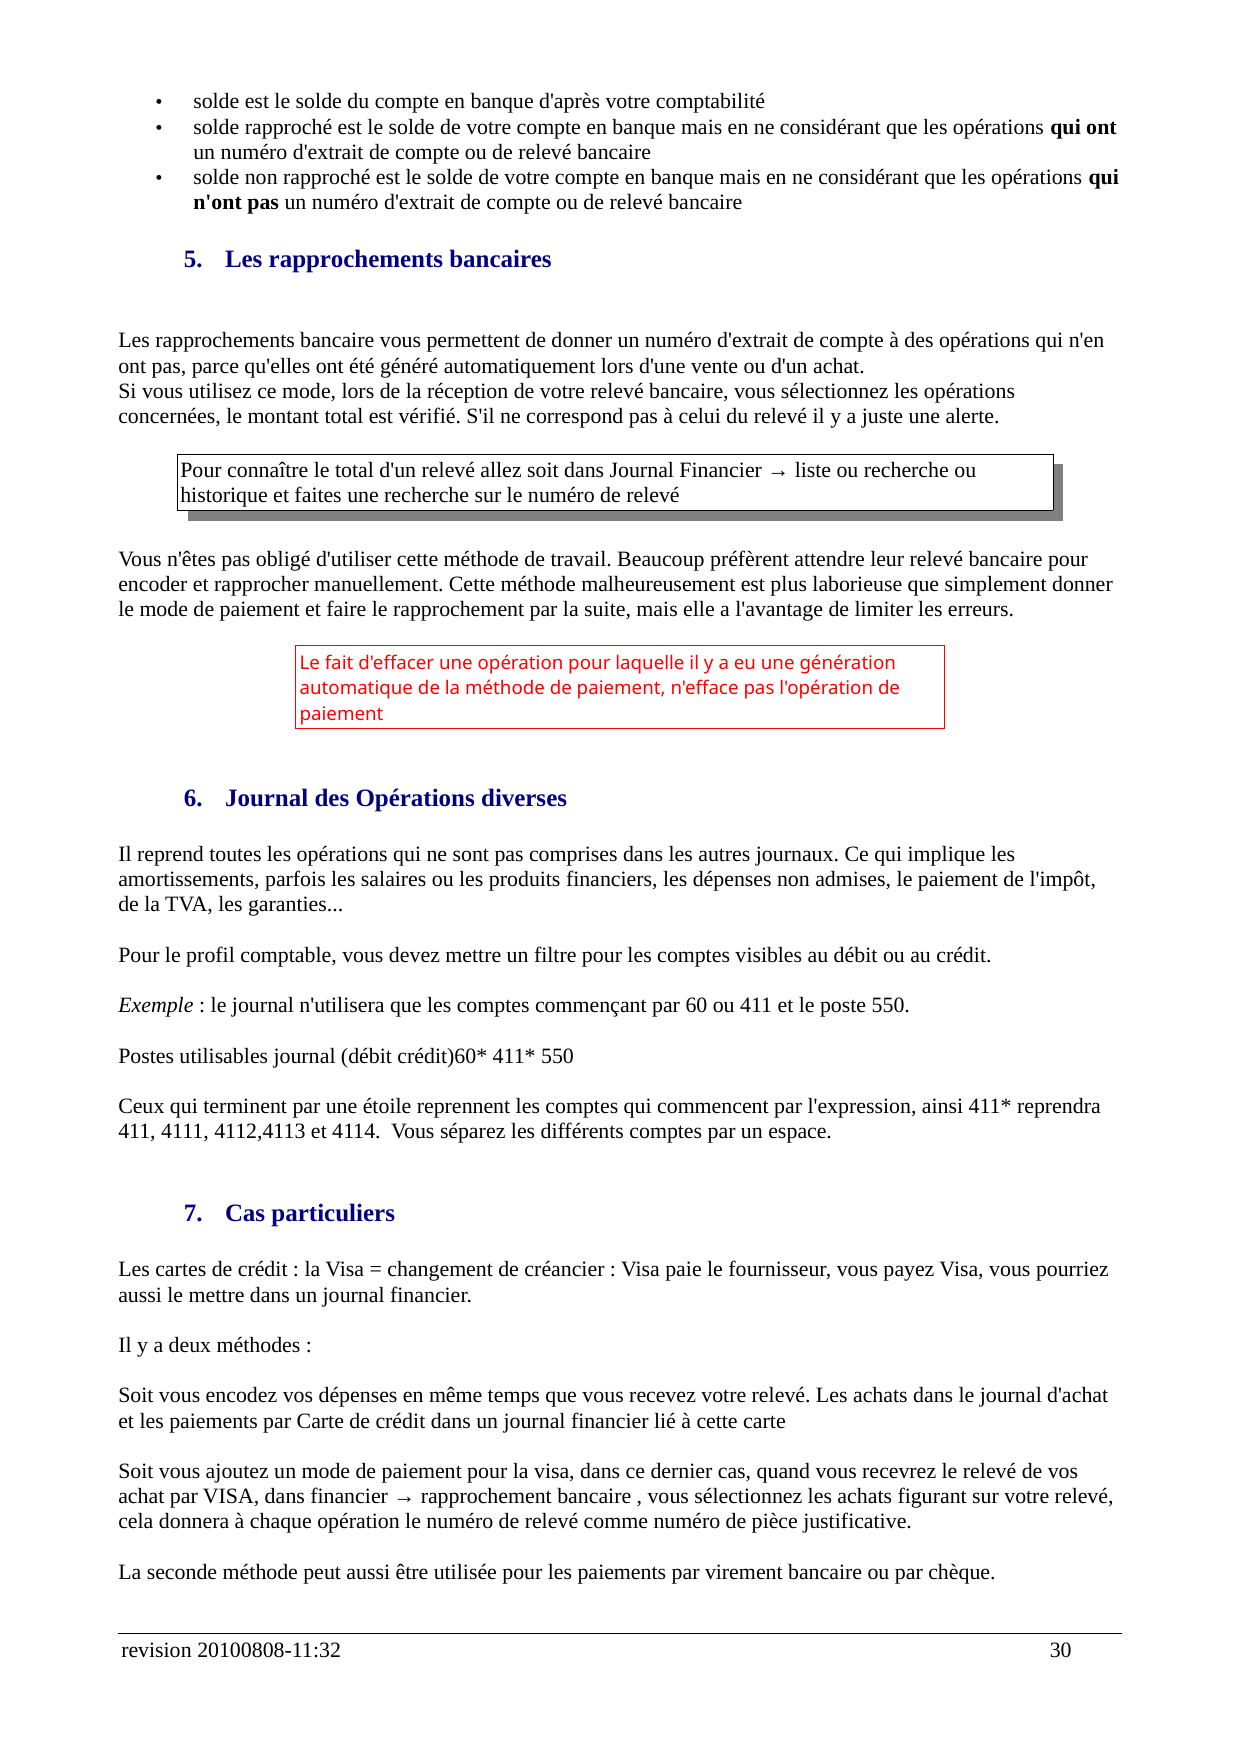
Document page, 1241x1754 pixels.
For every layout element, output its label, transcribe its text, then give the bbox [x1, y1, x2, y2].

text Exemple : le journal n'utilisera que les comptes commençant par 60 ou 411 et le poste 550. [118, 992, 1122, 1017]
subtitle Cas particuliers [177, 1198, 1122, 1227]
text Pour le profil comptable, vous devez mettre un filtre pour les comptes visibles au débit ou au crédit. [118, 942, 1122, 967]
text Le fait d'effacer une opération pour laquelle il y a eu une génération automatique de la méthode de paiement, n'efface pas l'opération de paiement [296, 646, 944, 728]
list solde est le solde du compte en banque d'après votre comptabilité [156, 88, 1122, 114]
text La seconde méthode peut aussi être utilisée pour les paiements par virement bancaire ou par chèque. [118, 1559, 1122, 1584]
list solde non rapproché est le solde de votre compte en banque mais en ne considérant que les opérations qui n'ont pas un numéro d'extrait de compte ou de relevé bancaire [156, 164, 1122, 214]
text Soit vous encodez vos dépenses en même temps que vous recevez votre relevé. Les achats dans le journal d'achat et les paiements par Carte de crédit dans un journal financier lié à cette carte [118, 1382, 1122, 1433]
text Pour connaître le total d'un relevé allez soit dans Journal Financier → liste ou recherche ou historique et faites une recherche sur le numéro de relevé [178, 455, 1052, 510]
text Postes utilisables journal (débit crédit)60* 411* 550 [118, 1043, 1122, 1068]
text Si vous utilisez ce mode, lors de la réception de votre relevé bancaire, vous sélectionnez les opérations concernées, le montant total est vérifié. S'il ne correspond pas à celui du relevé il y a juste une alerte. [118, 378, 1122, 428]
list solde rapproché est le solde de votre compte en banque mais en ne considérant que les opérations qui ont un numéro d'extrait de compte ou de relevé bancaire [156, 114, 1122, 164]
text Soit vous ajoutez un mode de paiement pour la visa, dans ce dernier cas, quand vous recevrez le relevé de vos achat par VISA, dans financier → rapprochement bancaire , vous sélectionnez les achats figurant sur votre relevé, cela donnera à chaque opération le numéro de relevé comme numéro de pièce justificative. [118, 1458, 1122, 1534]
text Il reprend toutes les opérations qui ne sont pas comprises dans les autres journaux. Ce qui implique les amortissements, parfois les salaires ou les produits financiers, les dépenses non admises, le paiement de l'impôt, de la TVA, les garanties... [118, 841, 1122, 917]
text Vous n'êtes pas obligé d'utiliser cette méthode de travail. Beaucoup préfèrent attendre leur relevé bancaire pour encoder et rapprocher manuellement. Cette méthode malheureusement est plus laborieuse que simplement donner le mode de paiement et faire le rapprochement par la suite, mais elle a l'avantage de limiter les erreurs. [118, 546, 1122, 621]
text Les cartes de crédit : la Visa = changement de créancier : Visa paie le fournisseur, vous payez Visa, vous pourriez aussi le mettre dans un journal financier. [118, 1256, 1122, 1307]
text Il y a deux méthodes : [118, 1332, 1122, 1357]
text Les rapprochements bancaire vous permettent de donner un numéro d'extrait de compte à des opérations qui n'en ont pas, parce qu'elles ont été généré automatiquement lors d'une vente ou d'un achat. [118, 327, 1122, 378]
subtitle Journal des Opérations diverses [177, 783, 1122, 811]
subtitle Les rapprochements bancaires [177, 244, 1122, 273]
text Ceux qui terminent par une étoile reprennent les comptes qui commencent par l'expression, ainsi 411* reprendra 411, 4111, 4112,4113 et 4114. Vous séparez les différents comptes par un espace. [118, 1093, 1122, 1143]
